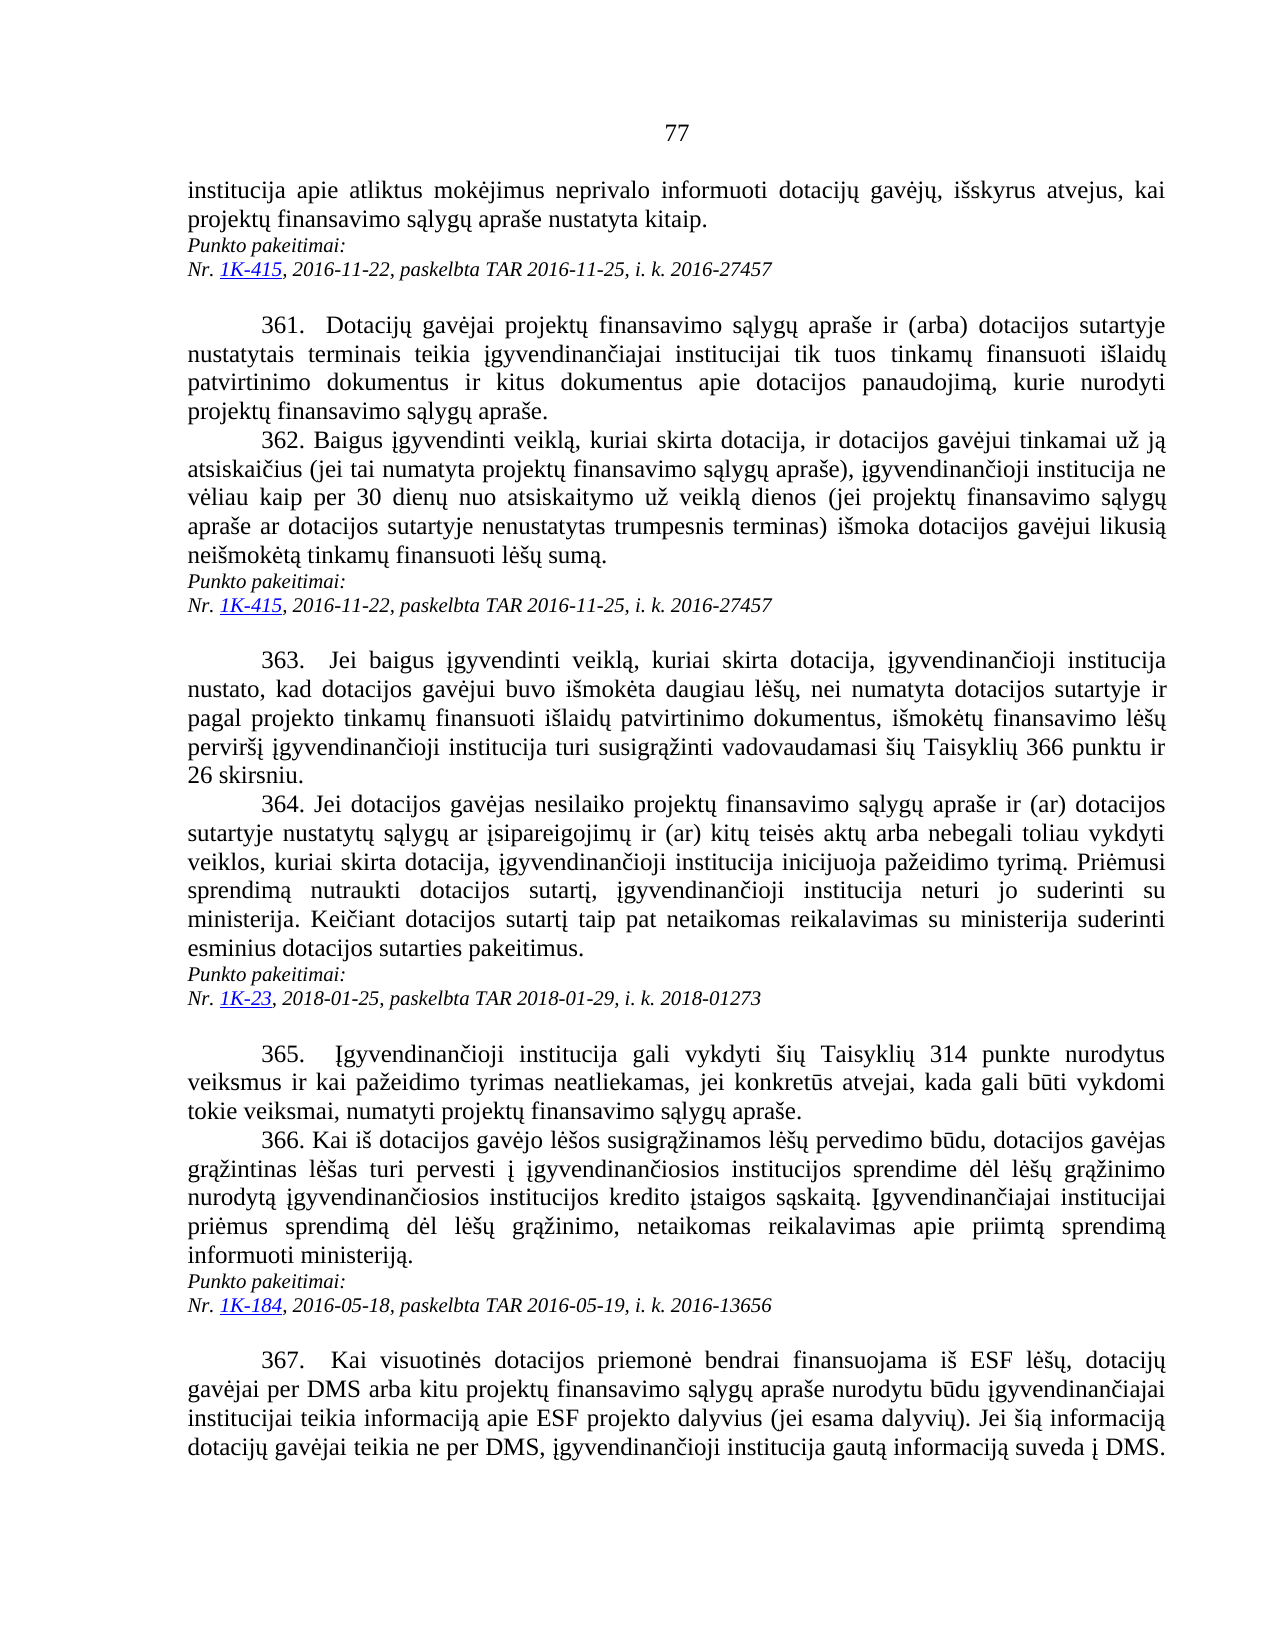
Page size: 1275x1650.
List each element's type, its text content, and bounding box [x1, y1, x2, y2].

text Punkto pakeitimai: [187, 1269, 1167, 1293]
text Punkto pakeitimai: [187, 233, 1167, 257]
text Punkto pakeitimai: [187, 962, 1167, 986]
text 364. Jei dotacijos gavėjas nesilaiko projektų finansavimo sąlygų apraše ir (ar) dotacijos sutartyje nustatytų sąlygų ar įsipareigojimų ir (ar) kitų teisės aktų arba nebegali toliau vykdyti veiklos, kuriai skirta dotacija, įgyvendinančioji institucija inicijuoja pažeidimo tyrimą. Priėmusi sprendimą nutraukti dotacijos sutartį, įgyvendinančioji institucija neturi jo suderinti su ministerija. Keičiant dotacijos sutartį taip pat netaikomas reikalavimas su ministerija suderinti esminius dotacijos sutarties pakeitimus. [187, 789, 1167, 962]
text Nr. 1K-23, 2018-01-25, paskelbta TAR 2018-01-29, i. k. 2018-01273 [187, 986, 1167, 1010]
text 363. Jei baigus įgyvendinti veiklą, kuriai skirta dotacija, įgyvendinančioji institucija nustato, kad dotacijos gavėjui buvo išmokėta daugiau lėšų, nei numatyta dotacijos sutartyje ir pagal projekto tinkamų finansuoti išlaidų patvirtinimo dokumentus, išmokėtų finansavimo lėšų perviršį įgyvendinančioji institucija turi susigrąžinti vadovaudamasi šių Taisyklių 366 punktu ir 26 skirsniu. [187, 646, 1167, 789]
text 366. Kai iš dotacijos gavėjo lėšos susigrąžinamos lėšų pervedimo būdu, dotacijos gavėjas grąžintinas lėšas turi pervesti į įgyvendinančiosios institucijos sprendime dėl lėšų grąžinimo nurodytą įgyvendinančiosios institucijos kredito įstaigos sąskaitą. Įgyvendinančiajai institucijai priėmus sprendimą dėl lėšų grąžinimo, netaikomas reikalavimas apie priimtą sprendimą informuoti ministeriją. [187, 1125, 1167, 1269]
text Nr. 1K-415, 2016-11-22, paskelbta TAR 2016-11-25, i. k. 2016-27457 [187, 593, 1167, 617]
text 362. Baigus įgyvendinti veiklą, kuriai skirta dotacija, ir dotacijos gavėjui tinkamai už ją atsiskaičius (jei tai numatyta projektų finansavimo sąlygų apraše), įgyvendinančioji institucija ne vėliau kaip per 30 dienų nuo atsiskaitymo už veiklą dienos (jei projektų finansavimo sąlygų apraše ar dotacijos sutartyje nenustatytas trumpesnis terminas) išmoka dotacijos gavėjui likusią neišmokėtą tinkamų finansuoti lėšų sumą. [187, 425, 1167, 569]
text institucija apie atliktus mokėjimus neprivalo informuoti dotacijų gavėjų, išskyrus atvejus, kai projektų finansavimo sąlygų apraše nustatyta kitaip. [187, 176, 1167, 233]
text 365. Įgyvendinančioji institucija gali vykdyti šių Taisyklių 314 punkte nurodytus veiksmus ir kai pažeidimo tyrimas neatliekamas, jei konkretūs atvejai, kada gali būti vykdomi tokie veiksmai, numatyti projektų finansavimo sąlygų apraše. [187, 1039, 1167, 1125]
text Punkto pakeitimai: [187, 569, 1167, 593]
text Nr. 1K-184, 2016-05-18, paskelbta TAR 2016-05-19, i. k. 2016-13656 [187, 1293, 1167, 1317]
text 361. Dotacijų gavėjai projektų finansavimo sąlygų apraše ir (arba) dotacijos sutartyje nustatytais terminais teikia įgyvendinančiajai institucijai tik tuos tinkamų finansuoti išlaidų patvirtinimo dokumentus ir kitus dokumentus apie dotacijos panaudojimą, kurie nurodyti projektų finansavimo sąlygų apraše. [187, 310, 1167, 425]
text Nr. 1K-415, 2016-11-22, paskelbta TAR 2016-11-25, i. k. 2016-27457 [187, 257, 1167, 281]
text 367. Kai visuotinės dotacijos priemonė bendrai finansuojama iš ESF lėšų, dotacijų gavėjai per DMS arba kitu projektų finansavimo sąlygų apraše nurodytu būdu įgyvendinančiajai institucijai teikia informaciją apie ESF projekto dalyvius (jei esama dalyvių). Jei šią informaciją dotacijų gavėjai teikia ne per DMS, įgyvendinančioji institucija gautą informaciją suveda į DMS. [187, 1346, 1167, 1461]
